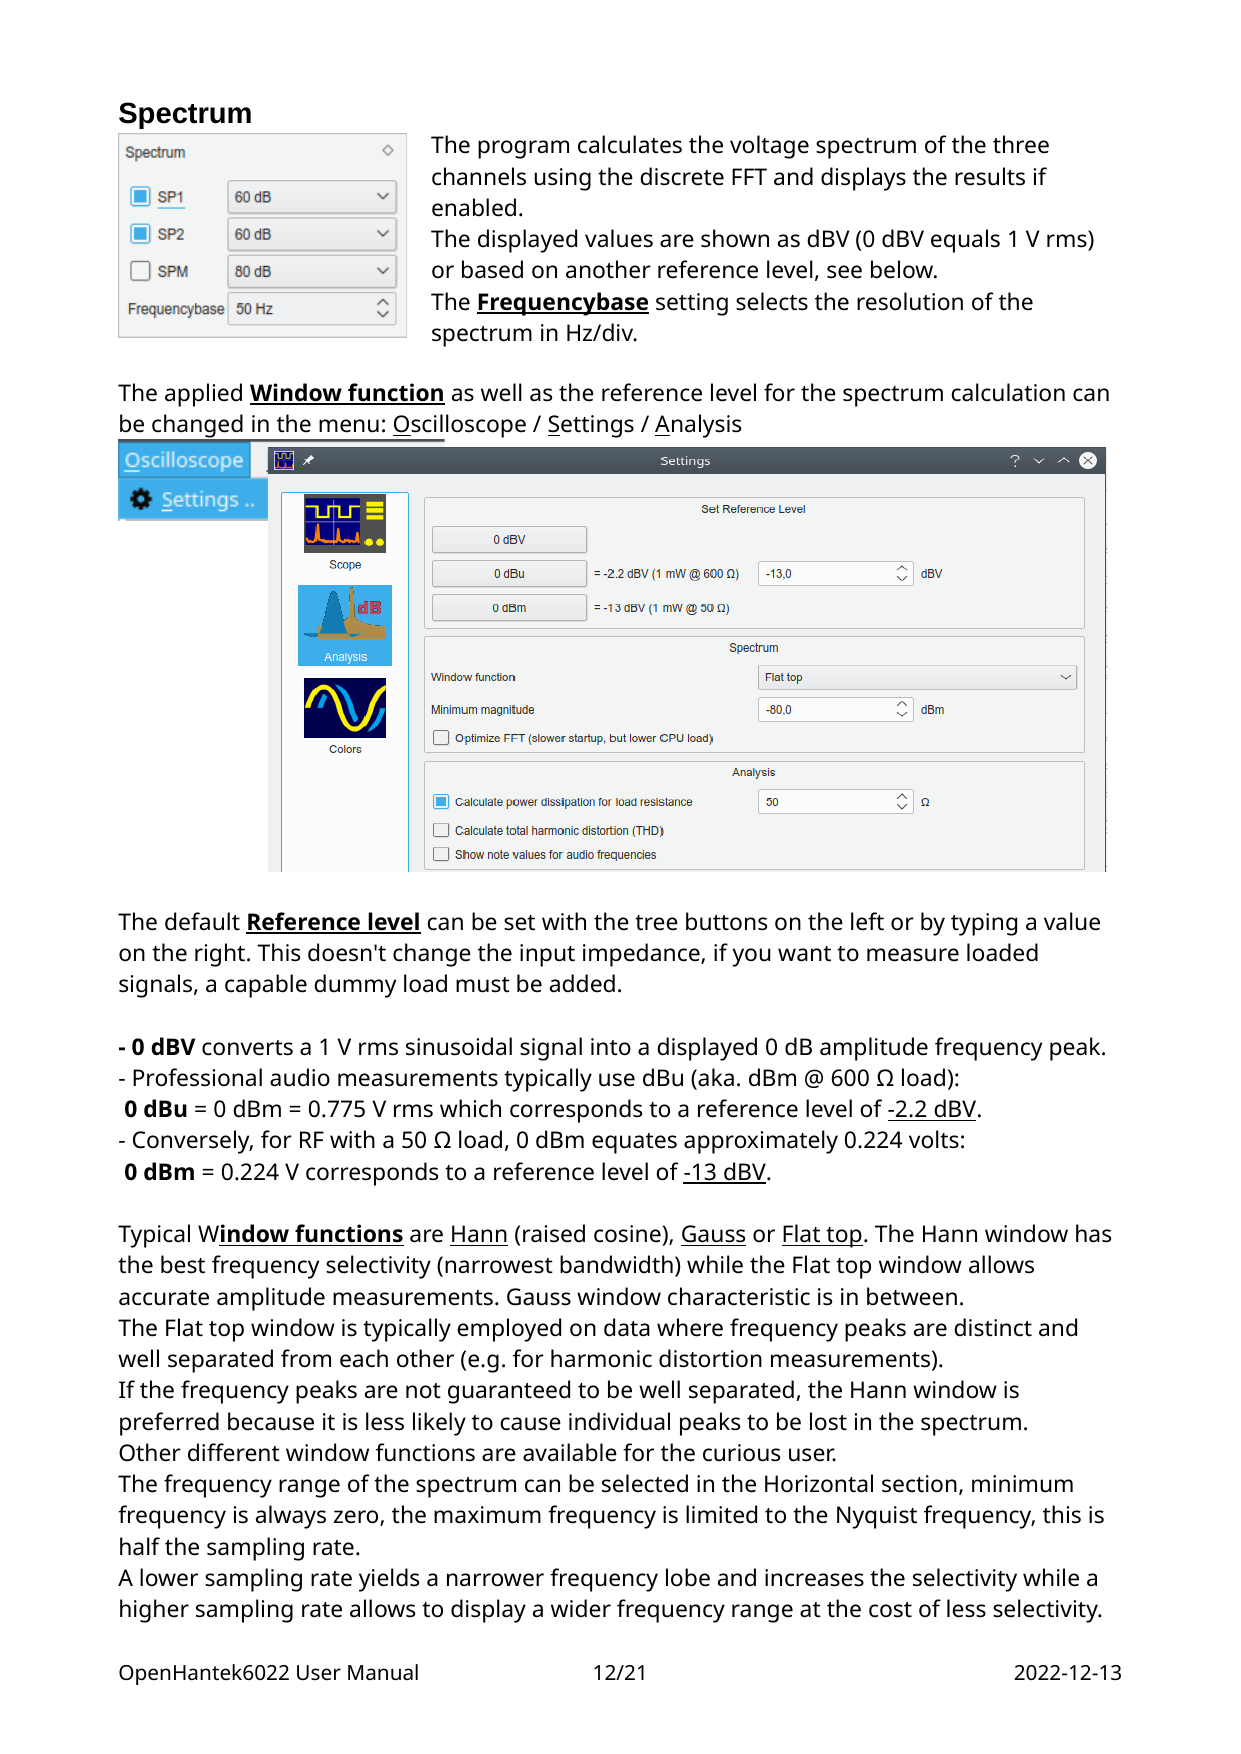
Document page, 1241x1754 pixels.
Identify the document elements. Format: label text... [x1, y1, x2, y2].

text The default Reference level can be set with the tree buttons on the left or by typing a value on the right. This doesn't change the input impedance, if you want to measure loaded signals, a capable dummy load must be added. [118, 906, 1122, 999]
subtitle Spectrum [118, 96, 1122, 129]
text The Flat top window is typically employed on data where frequency peaks are distinct and well separated from each other (e.g. for harmonic distortion measurements). [118, 1312, 1122, 1374]
text - 0 dBV converts a 1 V rms sinusoidal signal into a displayed 0 dB amplitude frequency peak. - Professional audio measurements typically use dBu (aka. dBm @ 600 Ω load): 0 dBu = 0 dBm = 0.775 V rms which corresponds to a reference level of -2.2 dBV. - Conversely, for RF with a 50 Ω load, 0 dBm equates approximately 0.224 volts: 0 dBm = 0.224 V corresponds to a reference level of -13 dBV. [118, 1031, 1122, 1187]
picture [118, 133, 408, 338]
text A lower sampling rate yields a narrower frequency lobe and increases the selectivity while a higher sampling rate allows to display a wider frequency range at the cost of less selectivity. [118, 1562, 1122, 1624]
text Other different window functions are available for the curious user. [118, 1437, 1122, 1468]
text If the frequency peaks are not guaranteed to be well separated, the Hann window is preferred because it is less likely to cause individual peaks to be lost in the spectrum. [118, 1374, 1122, 1437]
text The program calculates the voltage spectrum of the three channels using the discrete FFT and displays the results if enabled. [118, 129, 1122, 223]
text The applied Window function as well as the reference level for the spectrum calculation can be changed in the menu: Oscilloscope / Settings / Analysis [118, 377, 1122, 439]
text Typical Window functions are Hann (raised cosine), Gauss or Flat top. The Hann window has the best frequency selectivity (narrowest bandwidth) while the Flat top window allows accurate amplitude measurements. Gauss window characteristic is in between. [118, 1218, 1122, 1312]
text The displayed values are shown as dBV (0 dBV equals 1 V rms) or based on another reference level, see below. The Frequencybase setting selects the resolution of the spectrum in Hz/div. [118, 223, 1122, 348]
picture [118, 439, 1108, 872]
text The frequency range of the spectrum can be selected in the Horizontal section, minimum frequency is always zero, the maximum frequency is limited to the Nyquist frequency, this is half the sampling rate. [118, 1468, 1122, 1562]
